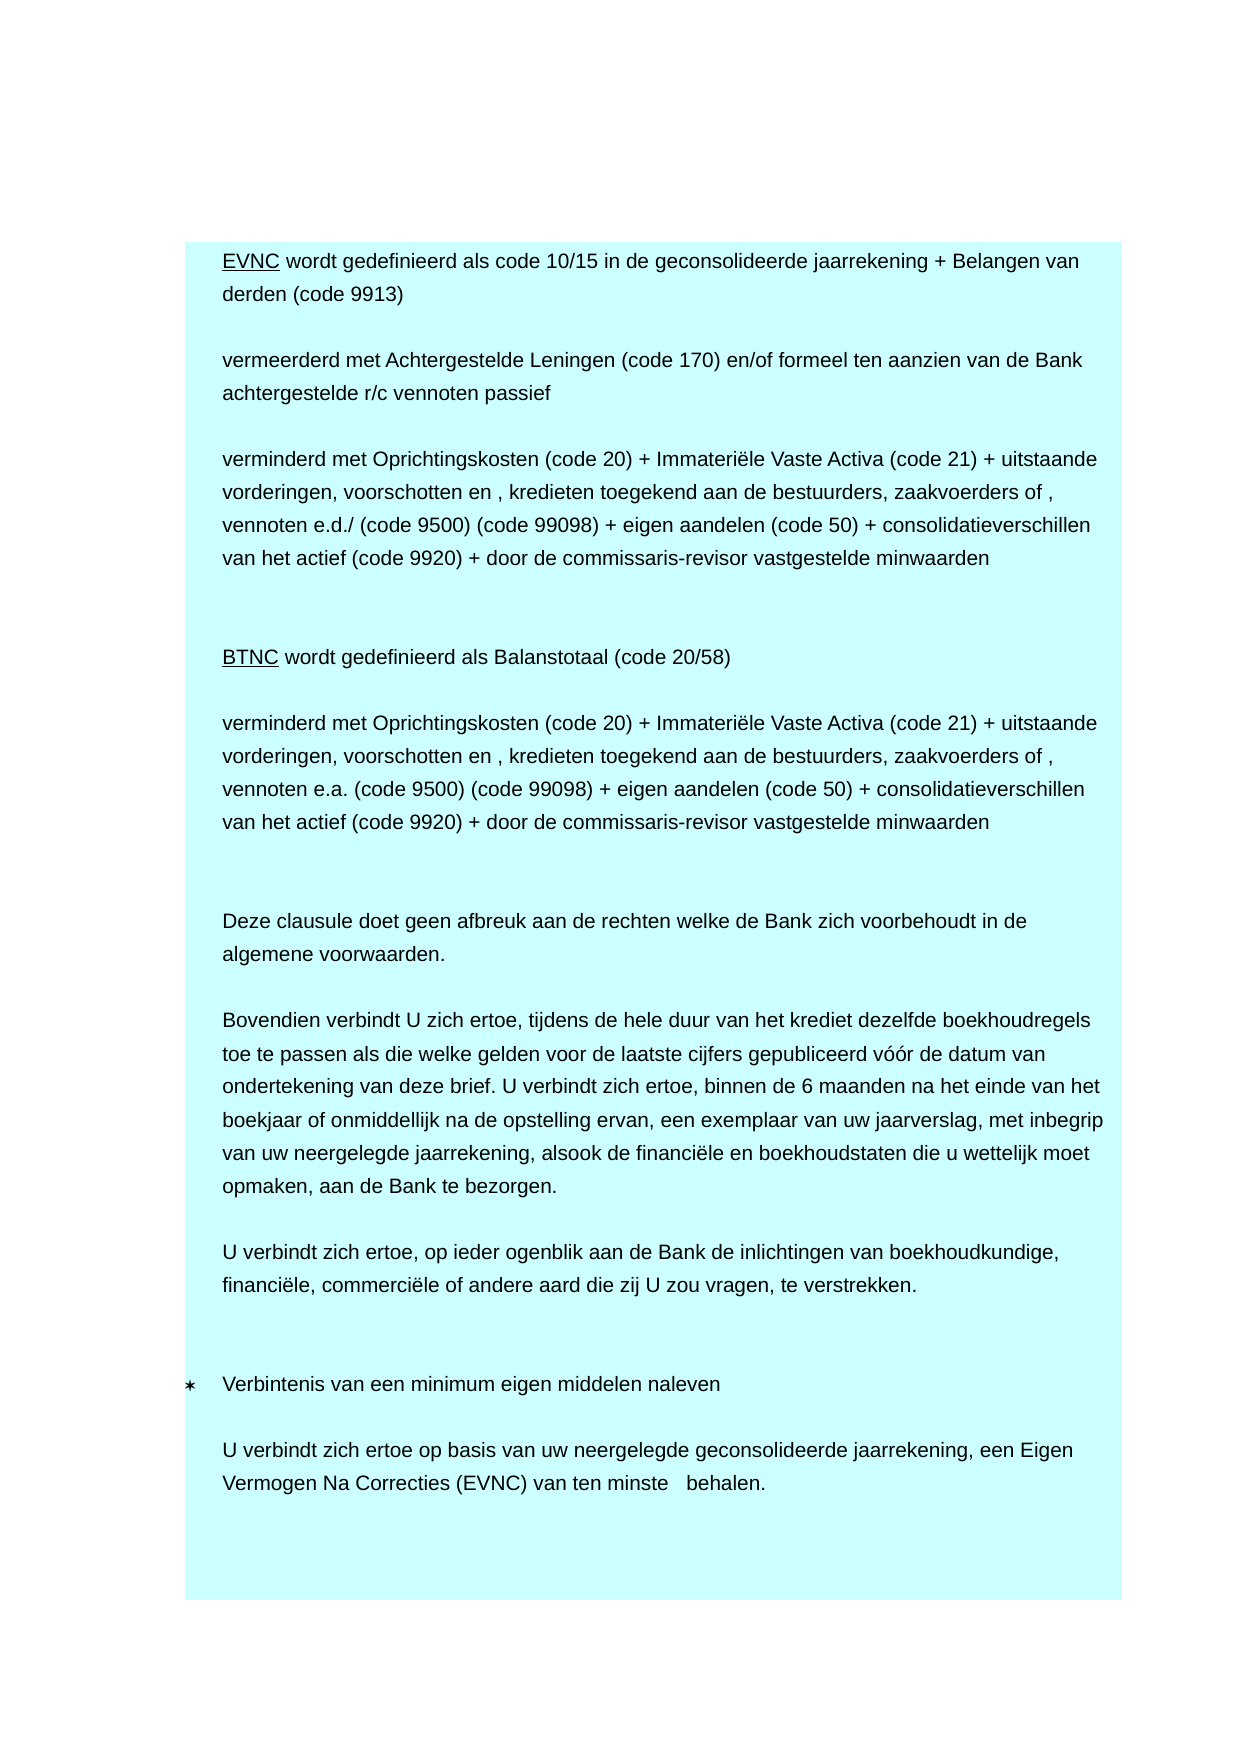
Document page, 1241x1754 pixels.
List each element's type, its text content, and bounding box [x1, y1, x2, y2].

text vermeerderd met Achtergestelde Leningen (code 170) en/of formeel ten aanzien van de Bank achtergestelde r/c vennoten passief [222, 341, 1122, 407]
text EVNC wordt gedefinieerd als code 10/15 in de geconsolideerde jaarrekening + Belangen van derden (code 9913) [222, 242, 1122, 308]
text verminderd met Oprichtingskosten (code 20) + Immateriële Vaste Activa (code 21) + uitstaande vorderingen, voorschotten en , kredieten toegekend aan de bestuurders, zaakvoerders of , vennoten e.d./ (code 9500) (code 99098) + eigen aandelen (code 50) + consolidatieverschillen van het actief (code 9920) + door de commissaris-revisor vastgestelde minwaarden [222, 440, 1122, 572]
list U verbindt zich ertoe op basis van uw neergelegde geconsolideerde jaarrekening, een Eigen Vermogen Na Correcties (EVNC) van ten minste behalen. [222, 1431, 1122, 1497]
text verminderd met Oprichtingskosten (code 20) + Immateriële Vaste Activa (code 21) + uitstaande vorderingen, voorschotten en , kredieten toegekend aan de bestuurders, zaakvoerders of , vennoten e.a. (code 9500) (code 99098) + eigen aandelen (code 50) + consolidatieverschillen van het actief (code 9920) + door de commissaris-revisor vastgestelde minwaarden [222, 704, 1122, 836]
text BTNC wordt gedefinieerd als Balanstotaal (code 20/58) [222, 638, 1122, 671]
text Bovendien verbindt U zich ertoe, tijdens de hele duur van het krediet dezelfde boekhoudregels toe te passen als die welke gelden voor de laatste cijfers gepubliceerd vóór de datum van ondertekening van deze brief. U verbindt zich ertoe, binnen de 6 maanden na het einde van het boekjaar of onmiddellijk na de opstelling ervan, een exemplaar van uw jaarverslag, met inbegrip van uw neergelegde jaarrekening, alsook de financiële en boekhoudstaten die u wettelijk moet opmaken, aan de Bank te bezorgen. [222, 1002, 1122, 1200]
text U verbindt zich ertoe, op ieder ogenblik aan de Bank de inlichtingen van boekhoudkundige, financiële, commerciële of andere aard die zij U zou vragen, te verstrekken. [222, 1233, 1122, 1299]
list Verbintenis van een minimum eigen middelen naleven [185, 1365, 1122, 1398]
text Deze clausule doet geen afbreuk aan de rechten welke de Bank zich voorbehoudt in de algemene voorwaarden. [222, 902, 1122, 968]
